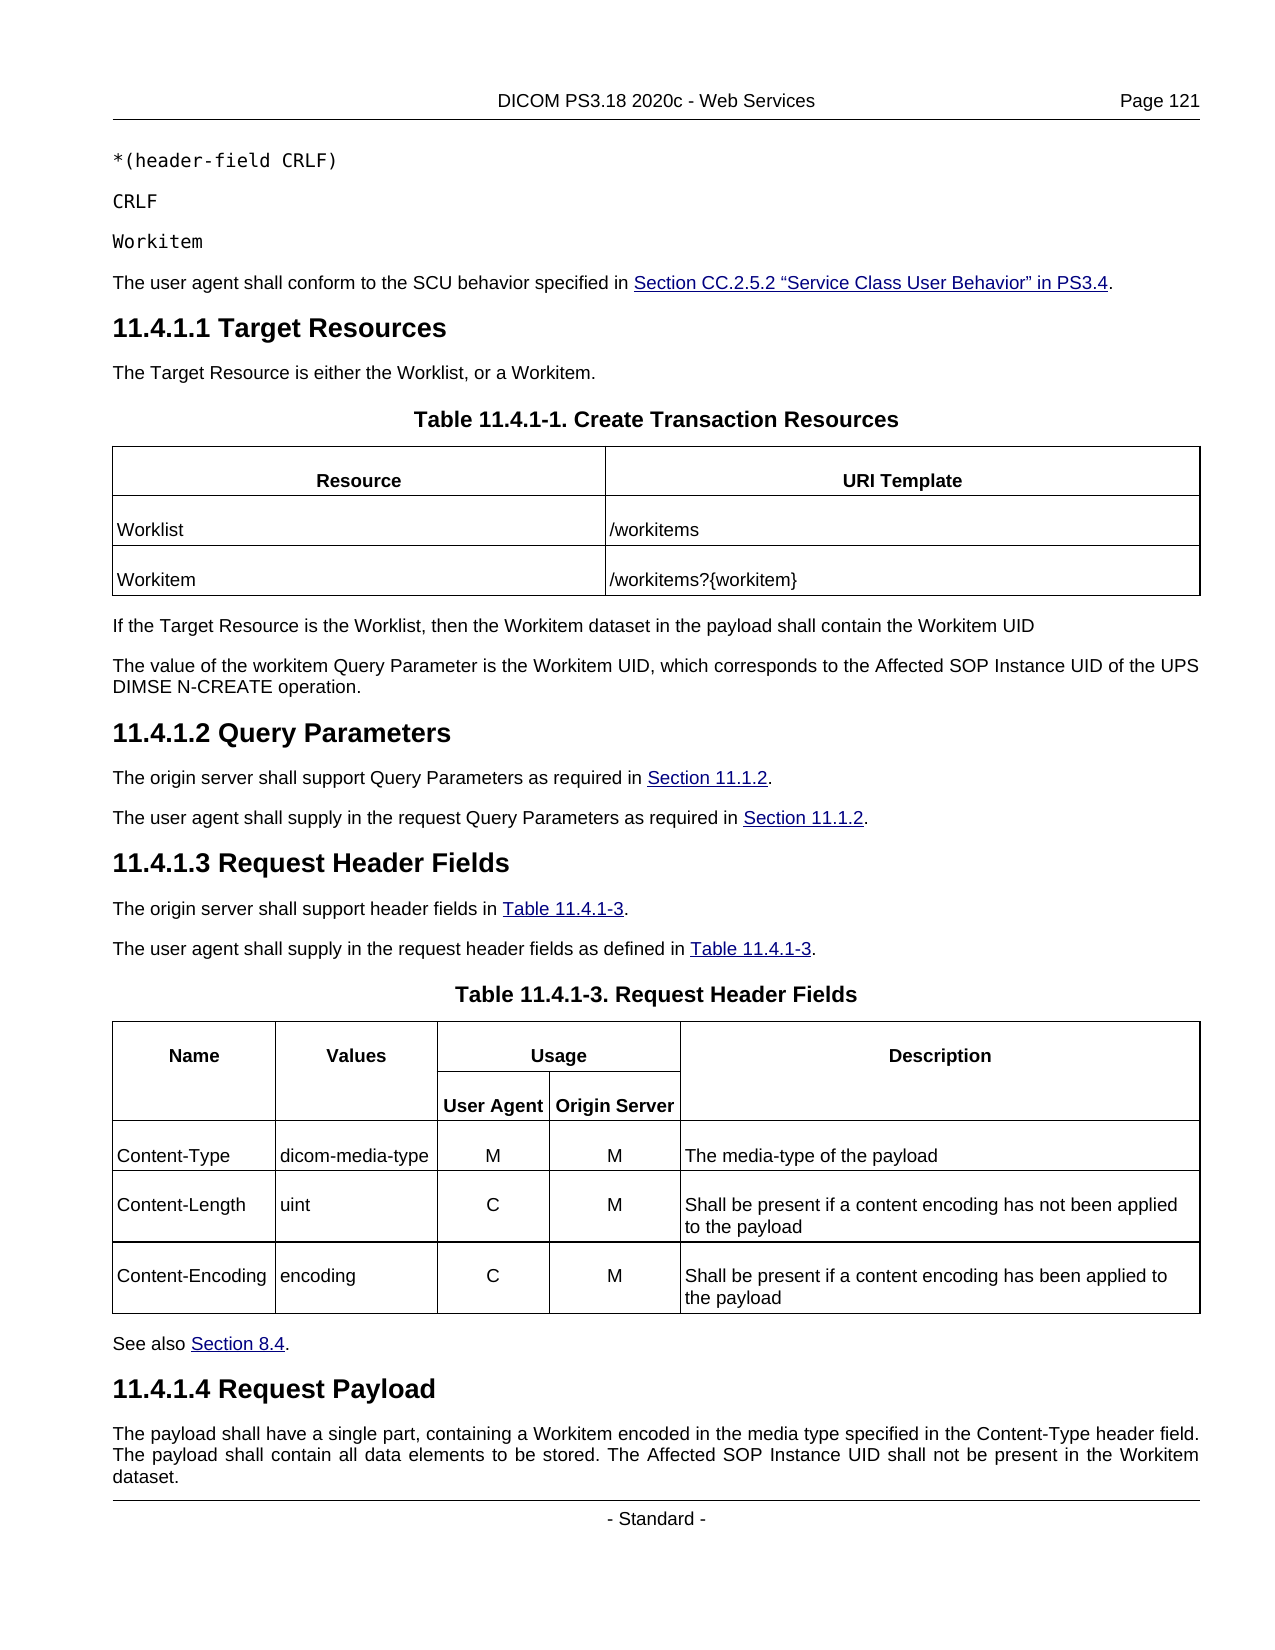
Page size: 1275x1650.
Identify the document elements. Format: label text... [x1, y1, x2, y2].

table_header Resource [113, 447, 605, 495]
table_cell C [438, 1243, 549, 1313]
text 11.4.1.1 Target Resources [112, 312, 1200, 343]
text 11.4.1.4 Request Payload [112, 1373, 1200, 1404]
table_cell Content-Encoding [113, 1243, 275, 1313]
table_cell M [438, 1121, 549, 1170]
text *(header-field CRLF) [112, 150, 1200, 172]
table_cell The media-type of the payload [681, 1121, 1199, 1170]
table_cell encoding [276, 1243, 437, 1313]
table_cell C [438, 1171, 549, 1241]
text If the Target Resource is the Worklist, then the Workitem dataset in the payload shall contain the Workitem UID [112, 614, 1200, 636]
table_cell Origin Server [550, 1072, 680, 1120]
text CRLF [112, 191, 1200, 212]
text See also Section 8.4. [112, 1332, 1200, 1354]
table_cell Shall be present if a content encoding has not been applied to the payload [681, 1171, 1199, 1241]
table_cell Workitem [113, 546, 605, 595]
text The user agent shall supply in the request header fields as defined in Table 11.4.1-3. [112, 938, 1200, 959]
table_cell /workitems?{workitem} [606, 546, 1199, 595]
table_cell M [550, 1121, 680, 1170]
text The user agent shall supply in the request Query Parameters as required in Section 11.1.2. [112, 807, 1200, 828]
text Table 11.4.1-1. Create Transaction Resources [112, 406, 1200, 432]
text 11.4.1.2 Query Parameters [112, 717, 1200, 748]
table_cell /workitems [606, 496, 1199, 545]
text The origin server shall support Query Parameters as required in Section 11.1.2. [112, 767, 1200, 788]
table_cell M [550, 1243, 680, 1313]
table_cell uint [276, 1171, 437, 1241]
table_header Usage [438, 1022, 680, 1071]
text The user agent shall conform to the SCU behavior specified in Section CC.2.5.2 “Service Class User Behavior” in PS3.4. [112, 272, 1200, 293]
text The payload shall have a single part, containing a Workitem encoded in the media type specified in the Content-Type header field. The payload shall contain all data elements to be stored. The Affected SOP Instance UID shall not be present in the Workitem dataset. [112, 1423, 1200, 1487]
text 11.4.1.3 Request Header Fields [112, 847, 1200, 878]
text The Target Resource is either the Worklist, or a Workitem. [112, 362, 1200, 384]
table_cell Shall be present if a content encoding has been applied to the payload [681, 1243, 1199, 1313]
table_cell M [550, 1171, 680, 1241]
table_cell Content-Length [113, 1171, 275, 1241]
text The value of the workitem Query Parameter is the Workitem UID, which corresponds to the Affected SOP Instance UID of the UPS DIMSE N-CREATE operation. [112, 655, 1200, 698]
table_header Description [681, 1022, 1199, 1120]
text The origin server shall support header fields in Table 11.4.1-3. [112, 897, 1200, 919]
text Table 11.4.1-3. Request Header Fields [112, 982, 1200, 1007]
table_header Values [276, 1022, 437, 1120]
table_cell dicom-media-type [276, 1121, 437, 1170]
table_cell User Agent [438, 1072, 549, 1120]
table_cell Content-Type [113, 1121, 275, 1170]
text Workitem [112, 231, 1200, 253]
table_header URI Template [606, 447, 1199, 495]
table_cell Worklist [113, 496, 605, 545]
table_header Name [113, 1022, 275, 1120]
